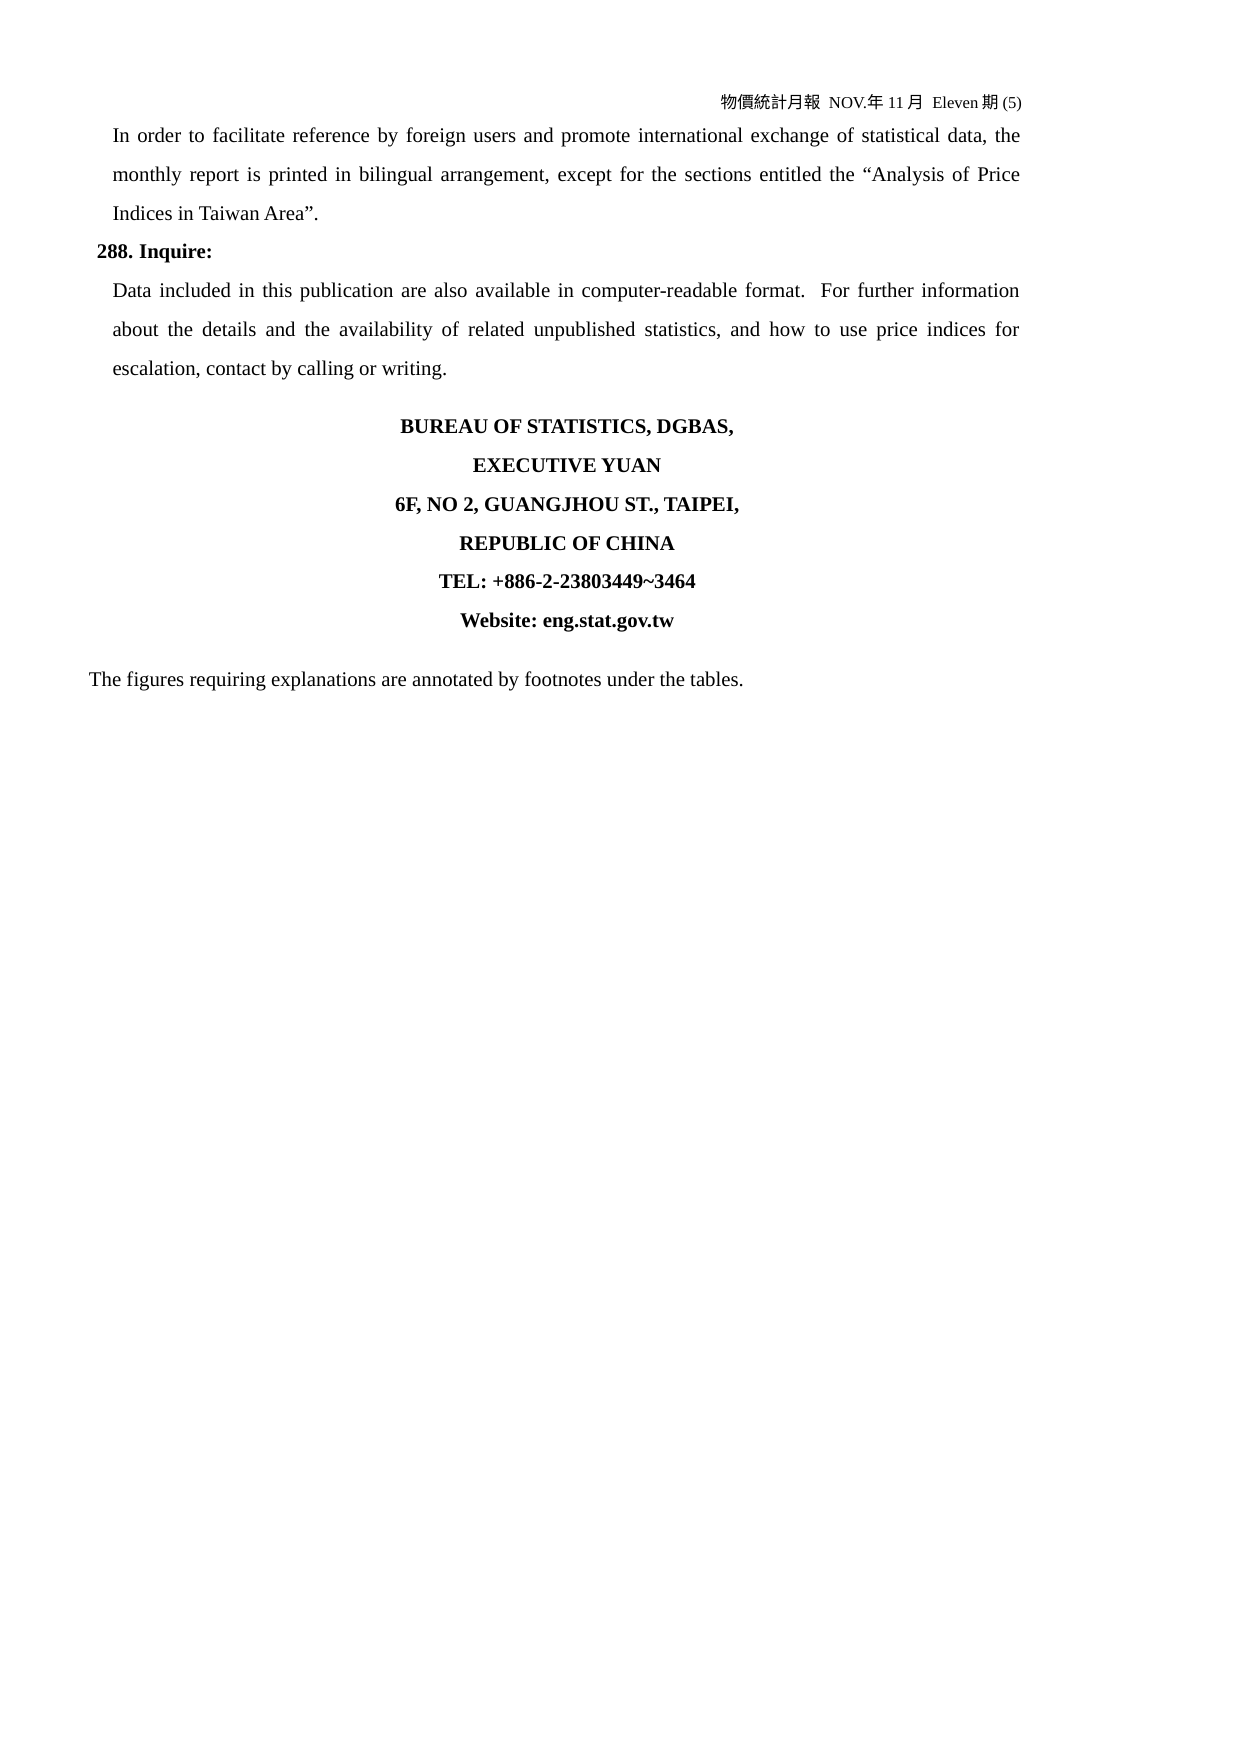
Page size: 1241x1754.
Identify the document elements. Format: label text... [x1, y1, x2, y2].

list Inquire: [97, 232, 1022, 271]
text REPUBLIC OF CHINA [112, 524, 1022, 563]
text Data included in this publication are also available in computer-readable format. For further information about the details and the availability of related unpublished statistics, and how to use price indices for escalation, contact by calling or writing. [112, 271, 1022, 388]
text EXECUTIVE YUAN [112, 446, 1022, 485]
text Website: eng.stat.gov.tw [112, 601, 1022, 640]
text The figures requiring explanations are annotated by footnotes under the tables. [89, 660, 1022, 698]
text TEL: +886-2-23803449~3464 [112, 563, 1022, 601]
text In order to facilitate reference by foreign users and promote international exchange of statistical data, the monthly report is printed in bilingual arrangement, except for the sections entitled the “Analysis of Price Indices in Taiwan Area”. [112, 116, 1022, 232]
text 6F, NO 2, GUANGJHOU ST., TAIPEI, [112, 485, 1022, 524]
text BUREAU OF STATISTICS, DGBAS, [112, 407, 1022, 446]
